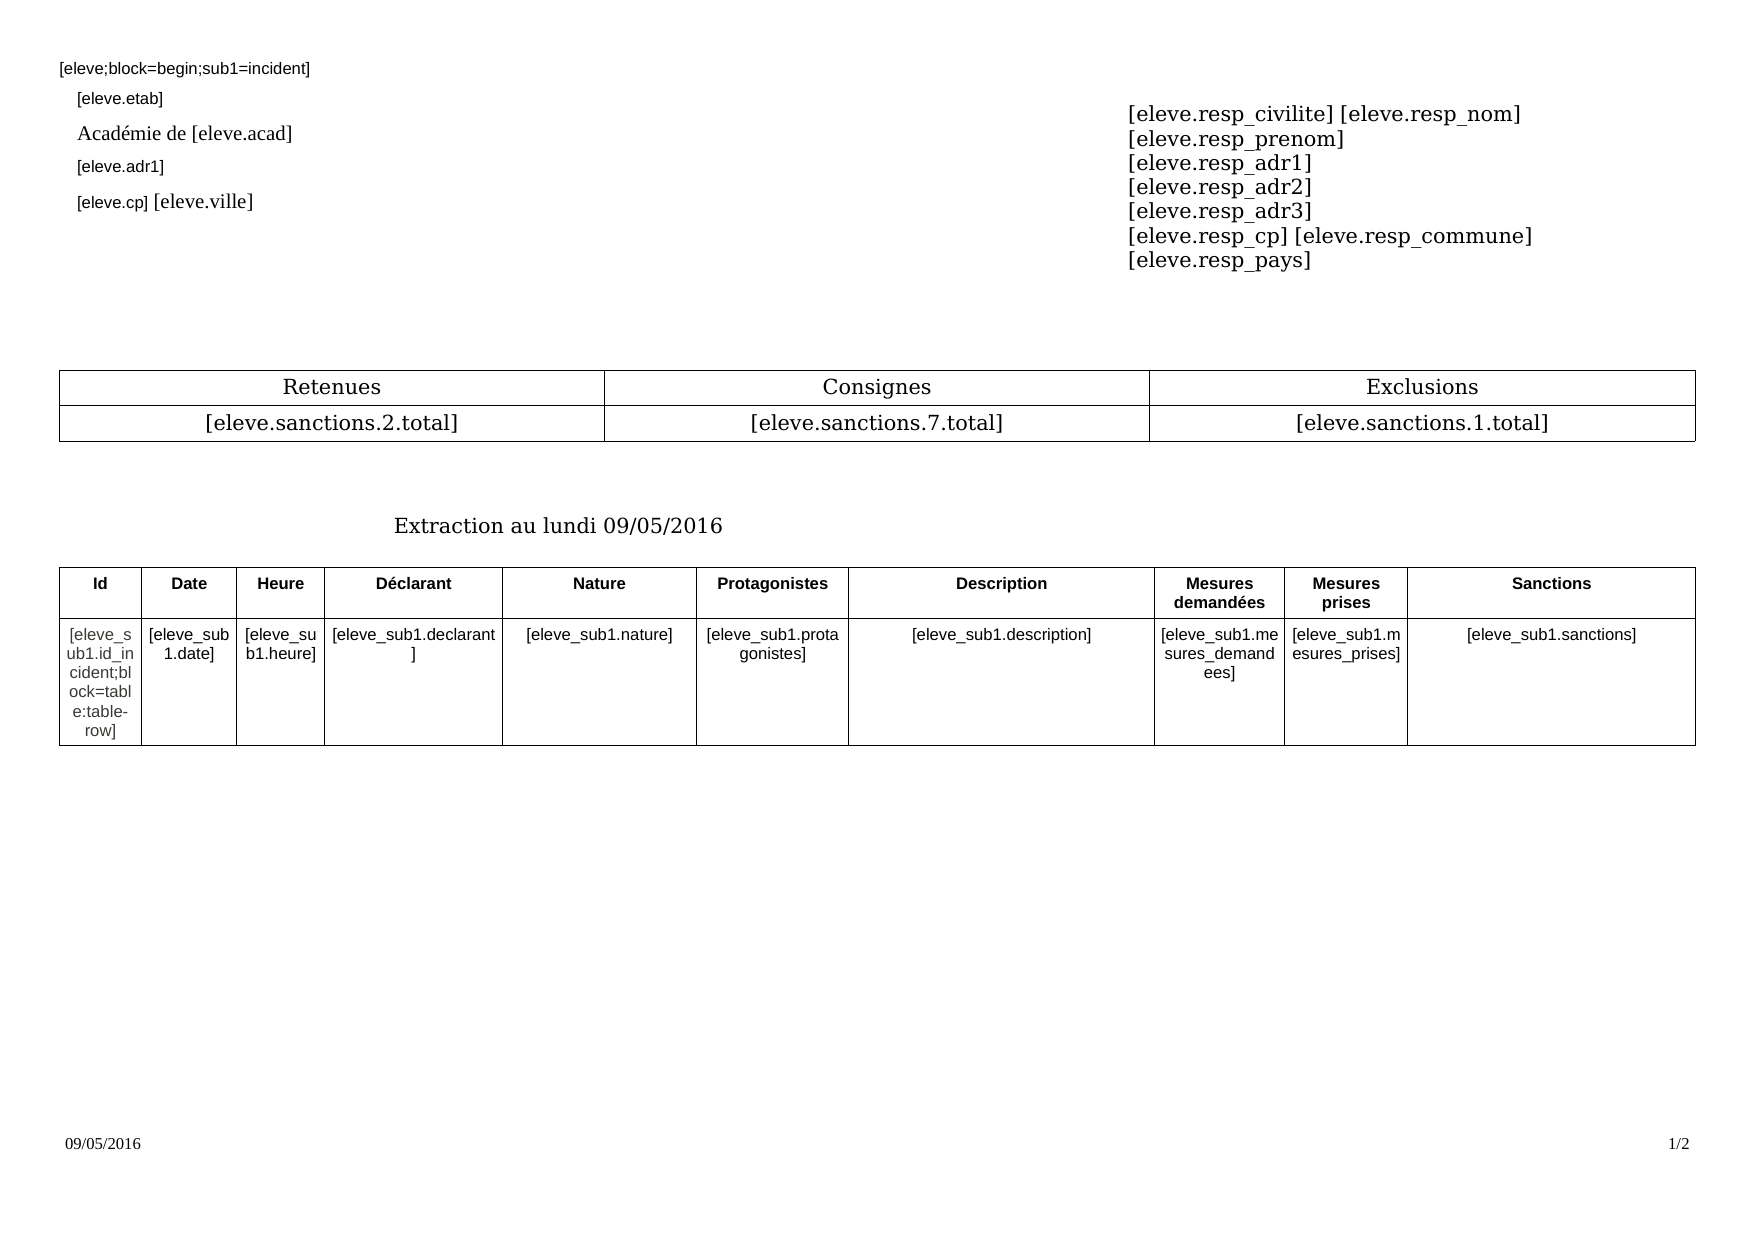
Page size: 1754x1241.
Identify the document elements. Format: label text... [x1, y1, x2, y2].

table_header Mesures prises [1285, 568, 1407, 618]
table_cell [eleve_sub1.declarant] [325, 619, 502, 745]
text [eleve.etab] [77, 89, 317, 108]
table_cell [eleve.sanctions.7.total] [605, 406, 1149, 441]
table_cell [eleve_sub1.mesures_prises] [1285, 619, 1407, 745]
table_header Consignes [605, 371, 1149, 405]
table_cell [eleve.sanctions.1.total] [1150, 406, 1695, 441]
table_cell [eleve_sub1.mesures_demandees] [1155, 619, 1284, 745]
text [eleve.adr1] [77, 157, 317, 176]
table_header Retenues [60, 371, 604, 405]
table_cell [eleve_sub1.id_incident;block=table:table-row] [60, 619, 141, 745]
table_cell [eleve_sub1.protagonistes] [697, 619, 848, 745]
table_header Description [849, 568, 1154, 618]
table_cell [eleve.sanctions.2.total] [60, 406, 604, 441]
text [eleve.resp_pays] [1128, 248, 1695, 272]
text [eleve.cp] [eleve.ville] [77, 189, 317, 213]
table_cell [eleve_sub1.date] [142, 619, 236, 745]
table_cell [eleve_sub1.sanctions] [1408, 619, 1695, 745]
table_header Mesures demandées [1155, 568, 1284, 618]
table_header Déclarant [325, 568, 502, 618]
text Extraction au lundi 09/05/2016 [393, 514, 1695, 538]
text [eleve.resp_adr2] [1128, 175, 1695, 199]
table_header Heure [237, 568, 324, 618]
text [eleve;block=begin;sub1=incident] [59, 59, 1695, 78]
table_header Id [60, 568, 141, 618]
text [eleve.resp_adr1] [1128, 151, 1695, 175]
table_header Nature [503, 568, 696, 618]
table_cell [eleve_sub1.heure] [237, 619, 324, 745]
table_header Exclusions [1150, 371, 1695, 405]
table_header Protagonistes [697, 568, 848, 618]
table_header Date [142, 568, 236, 618]
table_cell [eleve_sub1.nature] [503, 619, 696, 745]
text [eleve.resp_civilite] [eleve.resp_nom] [eleve.resp_prenom] [1128, 102, 1695, 151]
table_cell [eleve_sub1.description] [849, 619, 1154, 745]
table_header Sanctions [1408, 568, 1695, 618]
text Académie de [eleve.acad] [77, 121, 317, 144]
text [eleve.resp_adr3] [1128, 199, 1695, 224]
text [eleve.resp_cp] [eleve.resp_commune] [1128, 224, 1695, 248]
